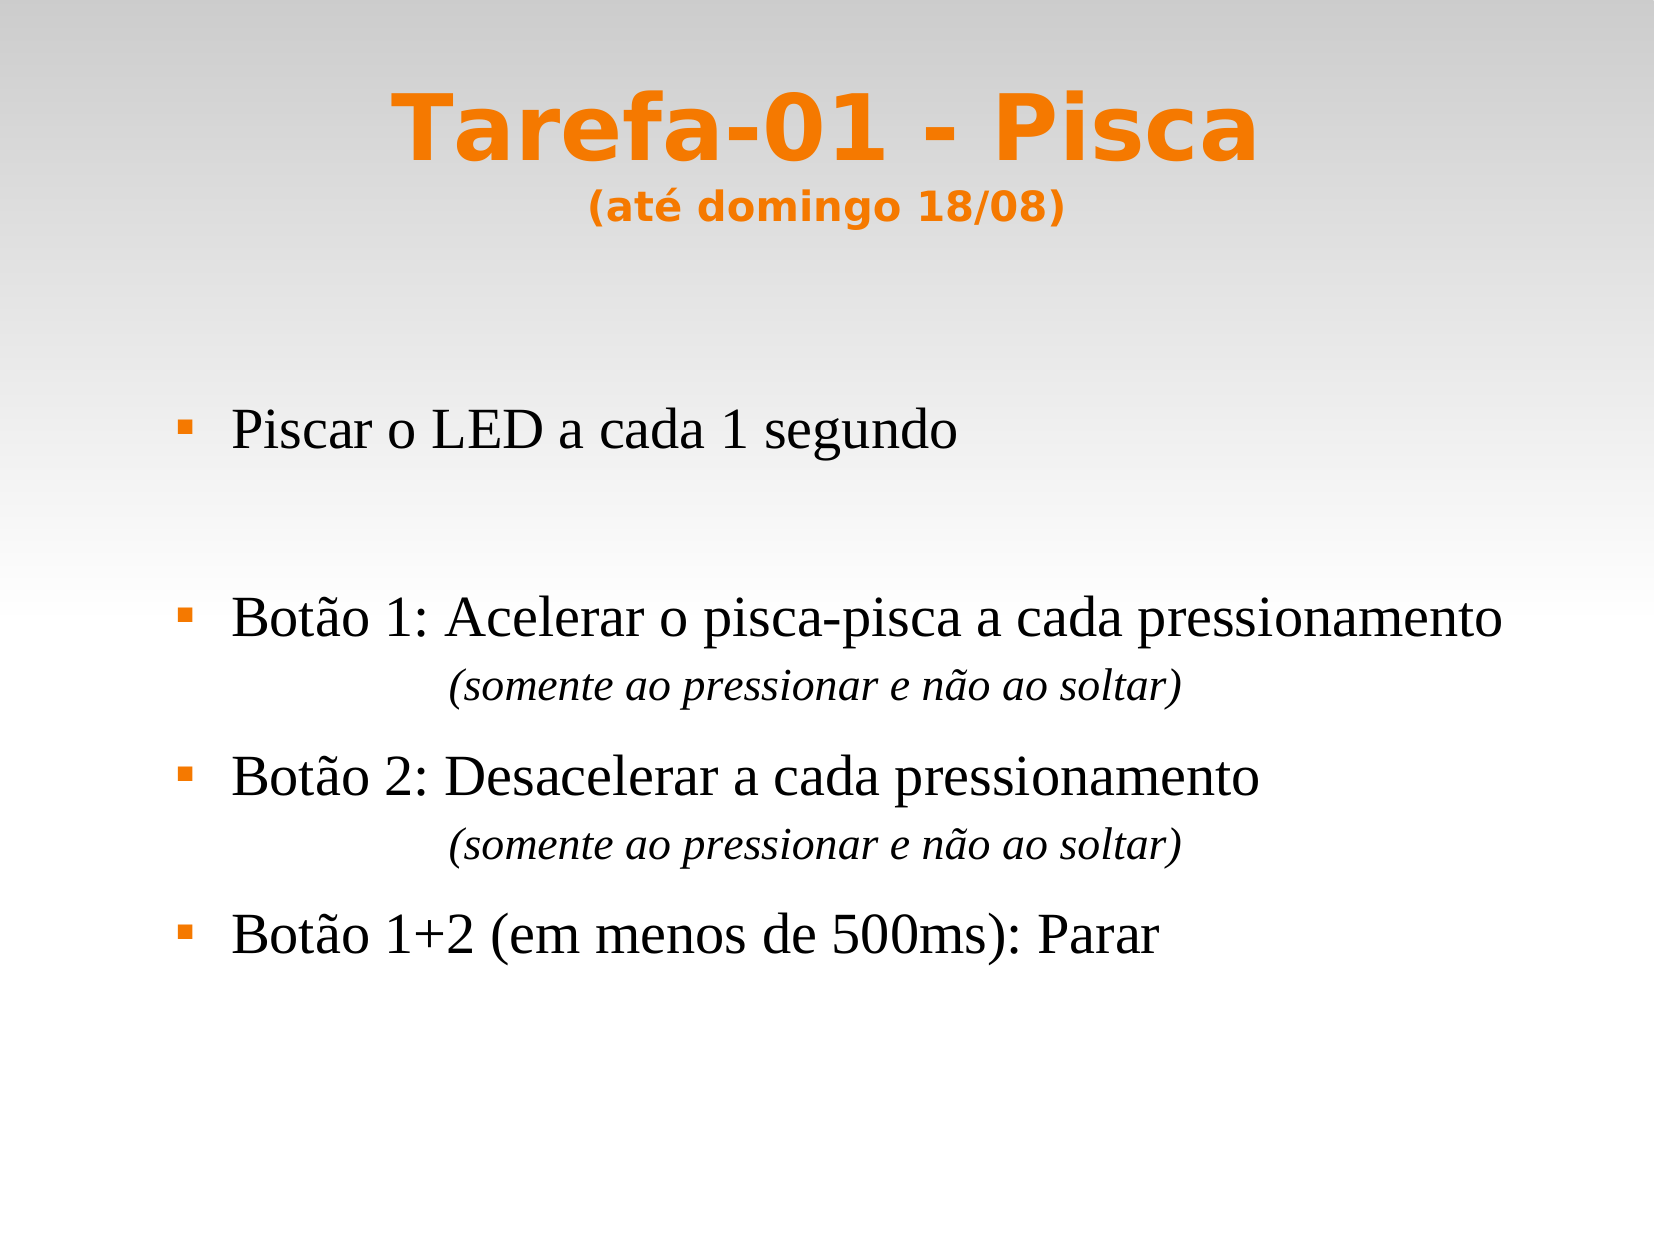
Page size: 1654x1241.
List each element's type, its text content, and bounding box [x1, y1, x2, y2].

list Piscar o LED a cada 1 segundo Botão 1: Acelerar o pisca-pisca a cada pressionamento (somente ao pressionar e não ao soltar) Botão 2: Desacelerar a cada pressionamento (somente ao pressionar e não ao soltar) Botão 1+2 (em menos de 500ms): Parar [89, 302, 1576, 1121]
title Tarefa-01 - Pisca (até domingo 18/08) [82, 49, 1571, 257]
